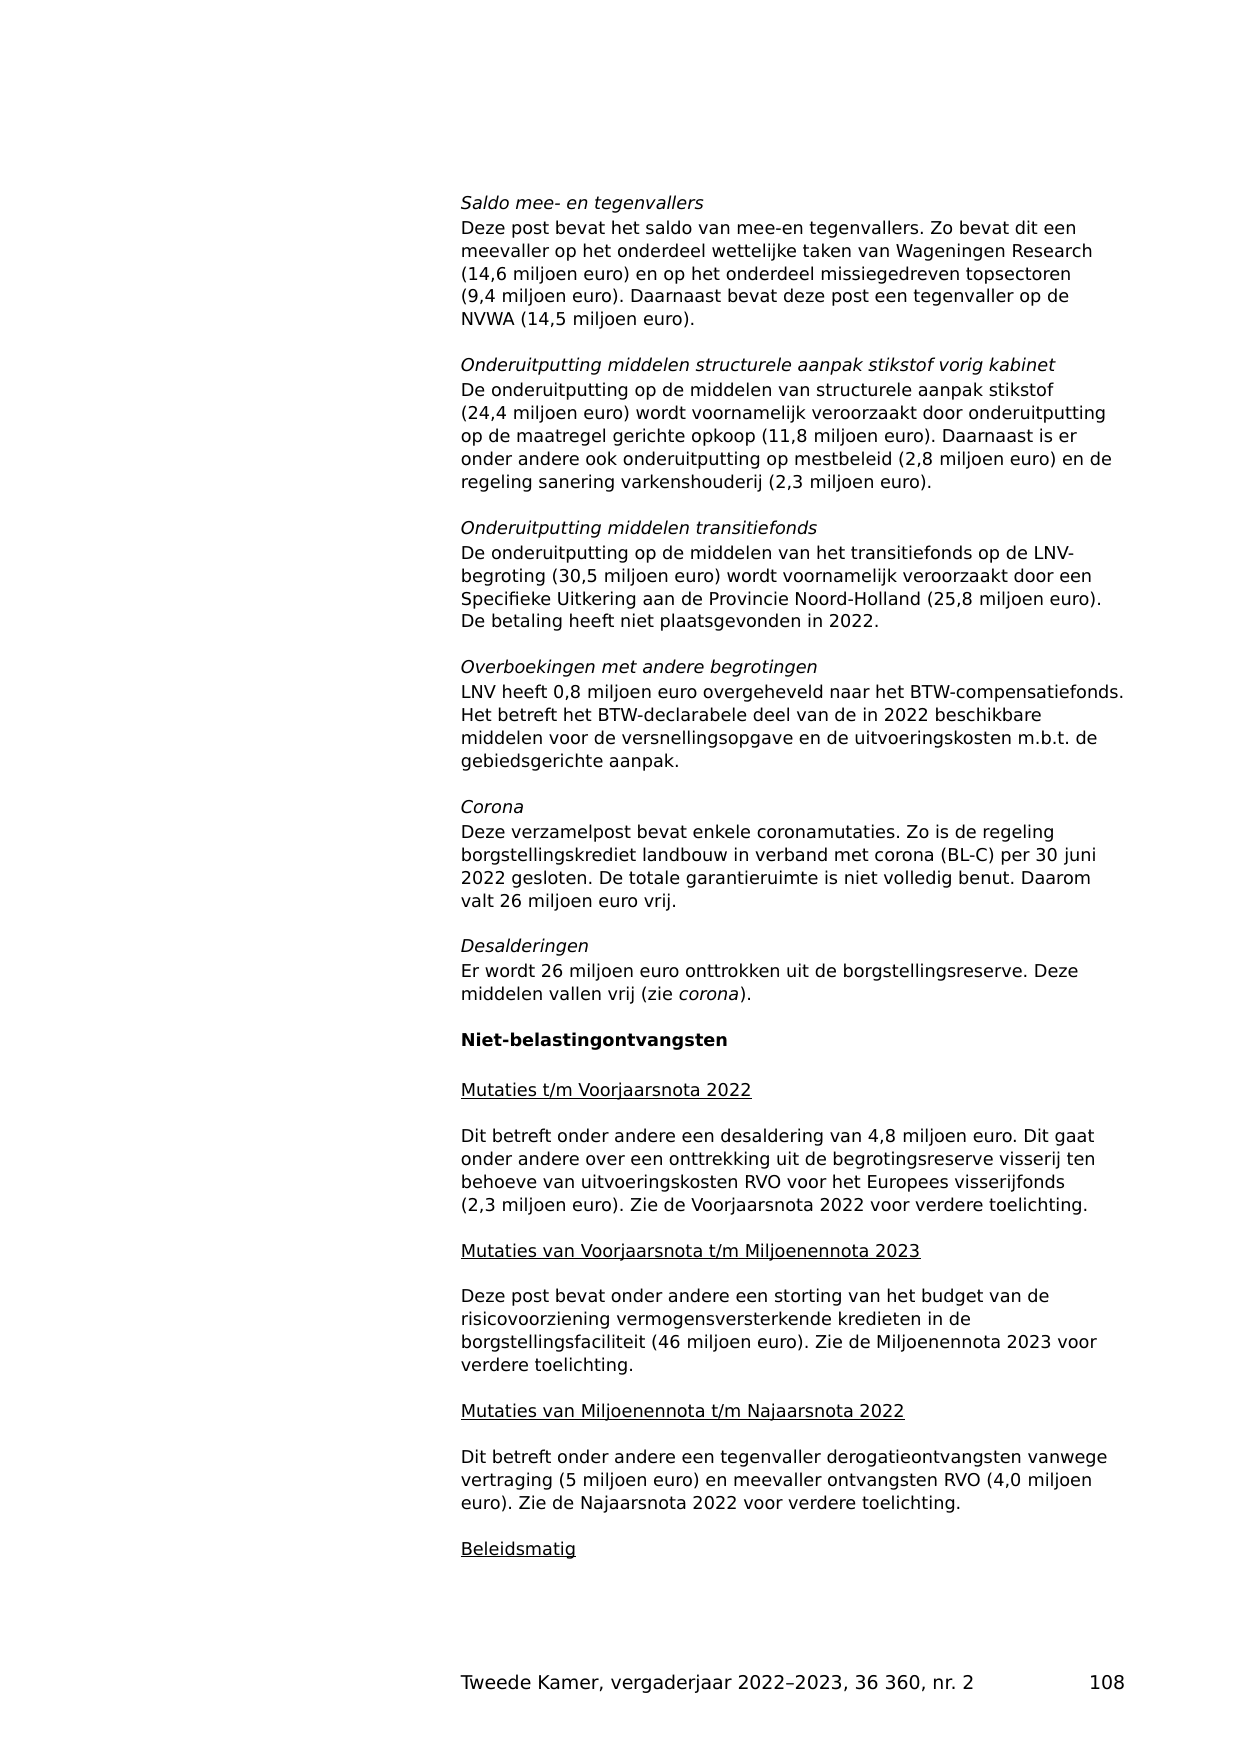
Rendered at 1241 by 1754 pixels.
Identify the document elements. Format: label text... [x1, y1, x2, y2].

text Niet-belastingontvangsten [461, 1028, 1125, 1051]
text Onderuitputting middelen structurele aanpak stikstof vorig kabinet [461, 353, 1125, 376]
text Mutaties van Miljoenennota t/m Najaarsnota 2022 [461, 1399, 1125, 1422]
text Onderuitputting middelen transitiefonds [461, 516, 1125, 539]
text Overboekingen met andere begrotingen [461, 655, 1125, 678]
text Er wordt 26 miljoen euro onttrokken uit de borgstellingsreserve. Deze middelen vallen vrij (zie corona). [461, 959, 1125, 1005]
text Corona [461, 795, 1125, 818]
text Dit betreft onder andere een tegenvaller derogatieontvangsten vanwege vertraging (5 miljoen euro) en meevaller ontvangsten RVO (4,0 miljoen euro). Zie de Najaarsnota 2022 voor verdere toelichting. [461, 1445, 1125, 1514]
text Mutaties t/m Voorjaarsnota 2022 [461, 1078, 1125, 1101]
text Dit betreft onder andere een desaldering van 4,8 miljoen euro. Dit gaat onder andere over een onttrekking uit de begrotingsreserve visserij ten behoeve van uitvoeringskosten RVO voor het Europees visserijfonds (2,3 miljoen euro). Zie de Voorjaarsnota 2022 voor verdere toelichting. [461, 1124, 1125, 1216]
text Desalderingen [461, 934, 1125, 957]
text Mutaties van Voorjaarsnota t/m Miljoenennota 2023 [461, 1239, 1125, 1262]
text De onderuitputting op de middelen van structurele aanpak stikstof (24,4 miljoen euro) wordt voornamelijk veroorzaakt door onderuitputting op de maatregel gerichte opkoop (11,8 miljoen euro). Daarnaast is er onder andere ook onderuitputting op mestbeleid (2,8 miljoen euro) en de regeling sanering varkenshouderij (2,3 miljoen euro). [461, 378, 1125, 493]
text Beleidsmatig [461, 1537, 1125, 1559]
text Deze post bevat onder andere een storting van het budget van de risicovoorziening vermogensversterkende kredieten in de borgstellingsfaciliteit (46 miljoen euro). Zie de Miljoenennota 2023 voor verdere toelichting. [461, 1284, 1125, 1376]
text Deze post bevat het saldo van mee-en tegenvallers. Zo bevat dit een meevaller op het onderdeel wettelijke taken van Wageningen Research (14,6 miljoen euro) en op het onderdeel missiegedreven topsectoren (9,4 miljoen euro). Daarnaast bevat deze post een tegenvaller op de NVWA (14,5 miljoen euro). [461, 216, 1125, 330]
text De onderuitputting op de middelen van het transitiefonds op de LNV-begroting (30,5 miljoen euro) wordt voornamelijk veroorzaakt door een Specifieke Uitkering aan de Provincie Noord-Holland (25,8 miljoen euro). De betaling heeft niet plaatsgevonden in 2022. [461, 541, 1125, 632]
text Deze verzamelpost bevat enkele coronamutaties. Zo is de regeling borgstellingskrediet landbouw in verband met corona (BL-C) per 30 juni 2022 gesloten. De totale garantieruimte is niet volledig benut. Daarom valt 26 miljoen euro vrij. [461, 820, 1125, 912]
text LNV heeft 0,8 miljoen euro overgeheveld naar het BTW-compensatiefonds. Het betreft het BTW-declarabele deel van de in 2022 beschikbare middelen voor de versnellingsopgave en de uitvoeringskosten m.b.t. de gebiedsgerichte aanpak. [461, 680, 1125, 772]
text Saldo mee- en tegenvallers [461, 191, 1125, 214]
